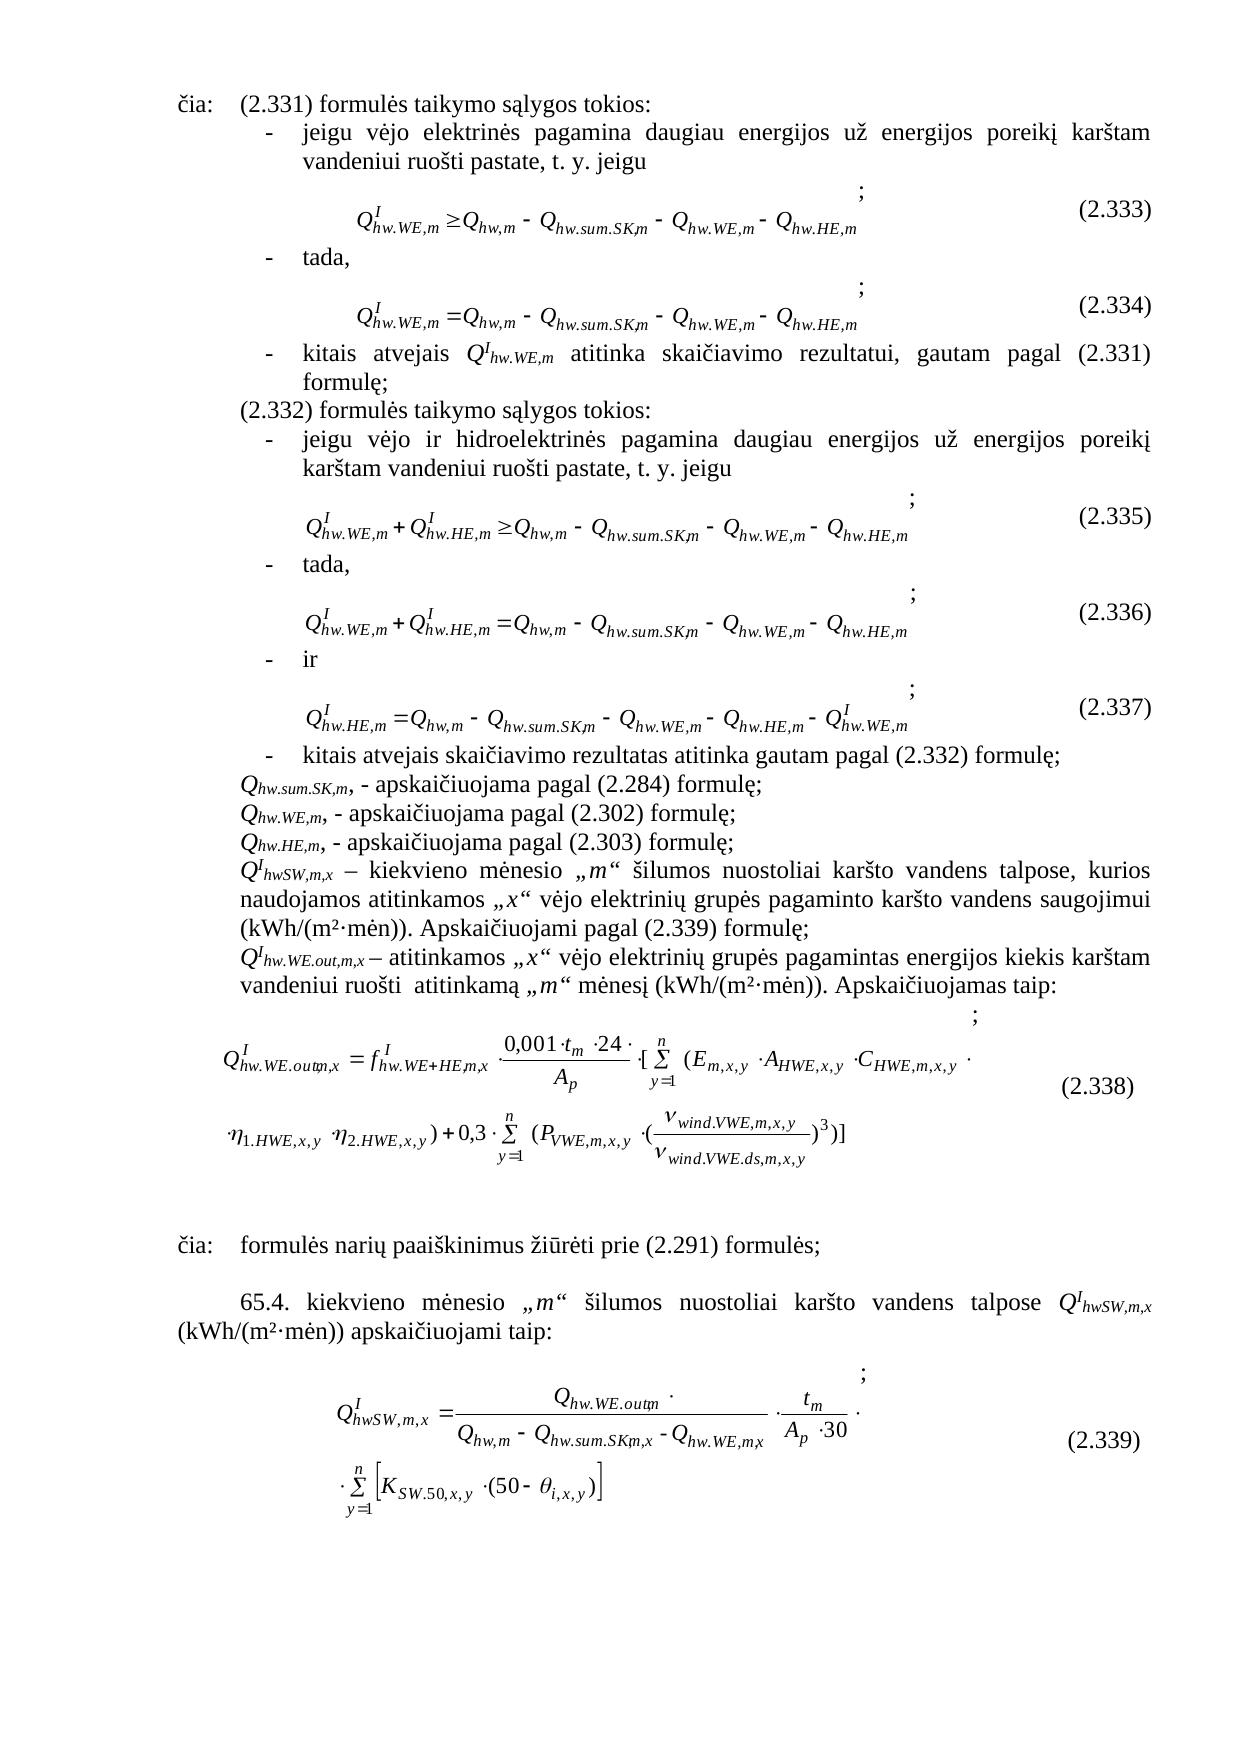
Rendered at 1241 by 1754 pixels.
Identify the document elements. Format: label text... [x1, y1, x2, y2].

table_header (2.336) [1052, 578, 1163, 644]
text - ir [265, 644, 1151, 673]
table_header ; [166, 175, 1052, 242]
text - kitais atvejais skaičiavimo rezultatas atitinka gautam pagal (2.332) formulę; [265, 740, 1151, 769]
table_header ; [177, 999, 1021, 1172]
text QIhw.WE.out,m,x – atitinkamos „x“ vėjo elektrinių grupės pagamintas energijos kiekis karštam vandeniui ruošti atitinkamą „m“ mėnesį (kWh/(m²·mėn)). Apskaičiuojamas taip: [240, 942, 1151, 999]
table_header (2.338) [1021, 999, 1151, 1172]
text 65.4. kiekvieno mėnesio „m“ šilumos nuostoliai karšto vandens talpose QIhwSW,m,x (kWh/(m²·mėn)) apskaičiuojami taip: [177, 1287, 1151, 1345]
text - jeigu vėjo elektrinės pagamina daugiau energijos už energijos poreikį karštam vandeniui ruošti pastate, t. y. jeigu [265, 117, 1151, 175]
table_header ; [166, 578, 1052, 644]
text - kitais atvejais QIhw.WE,m atitinka skaičiavimo rezultatui, gautam pagal (2.331) formulę; [265, 338, 1151, 395]
text čia: formulės narių paaiškinimus žiūrėti prie (2.291) formulės; [177, 1230, 1151, 1259]
table_header ; [166, 482, 1052, 549]
text - tada, [265, 242, 1151, 271]
table_header (2.333) [1052, 175, 1163, 242]
text Qhw.WE,m, - apskaičiuojama pagal (2.302) formulę; [240, 798, 1151, 827]
table_header (2.339) [1023, 1345, 1151, 1537]
text Qhw.sum.SK,m, - apskaičiuojama pagal (2.284) formulę; [240, 769, 1151, 798]
table_header (2.335) [1052, 482, 1163, 549]
text - jeigu vėjo ir hidroelektrinės pagamina daugiau energijos už energijos poreikį karštam vandeniui ruošti pastate, t. y. jeigu [265, 424, 1151, 482]
table_header (2.337) [1052, 673, 1163, 740]
table_header ; [166, 673, 1052, 740]
text (2.332) formulės taikymo sąlygos tokios: [240, 395, 1151, 424]
text QIhwSW,m,x – kiekvieno mėnesio „m“ šilumos nuostoliai karšto vandens talpose, kurios naudojamos atitinkamos „x“ vėjo elektrinių grupės pagaminto karšto vandens saugojimui (kWh/(m²·mėn)). Apskaičiuojami pagal (2.339) formulę; [240, 855, 1151, 942]
table_header ; [166, 271, 1052, 338]
table_header (2.334) [1052, 271, 1163, 338]
text čia: (2.331) formulės taikymo sąlygos tokios: [177, 89, 1151, 117]
table_header ; [177, 1345, 1023, 1537]
text Qhw.HE,m, - apskaičiuojama pagal (2.303) formulę; [240, 827, 1151, 855]
text - tada, [265, 549, 1151, 577]
